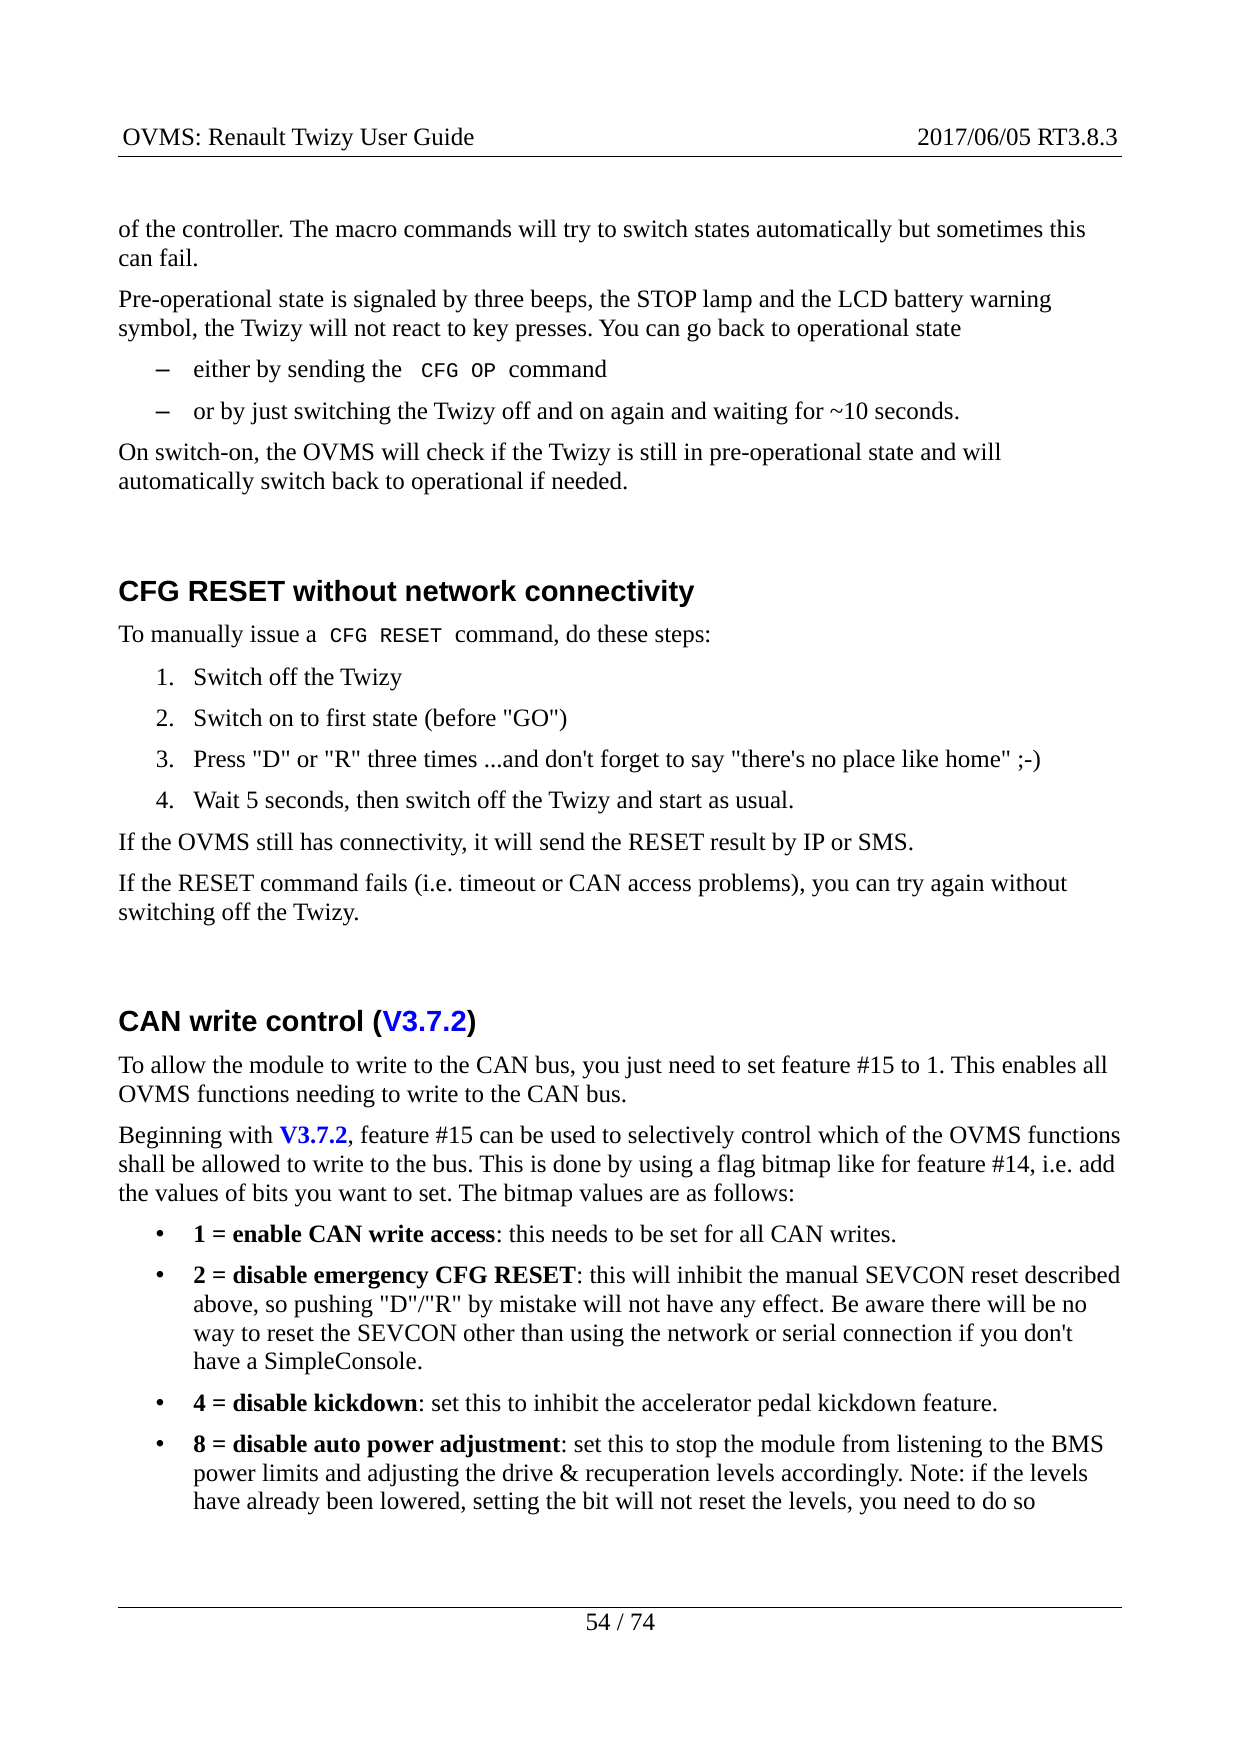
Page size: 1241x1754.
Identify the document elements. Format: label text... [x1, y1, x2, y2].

text To manually issue a CFG RESET command, do these steps: [118, 619, 1122, 649]
list 1 = enable CAN write access: this needs to be set for all CAN writes. [156, 1219, 1122, 1248]
list 4 = disable kickdown: set this to inhibit the accelerator pedal kickdown feature. [156, 1388, 1122, 1416]
subtitle CFG RESET without network connectivity [118, 573, 1122, 607]
text If the RESET command fails (i.e. timeout or CAN access problems), you can try again without switching off the Twizy. [118, 868, 1122, 925]
list Press "D" or "R" three times ...and don't forget to say "there's no place like home" ;-) [156, 744, 1122, 773]
text On switch-on, the OVMS will check if the Twizy is still in pre-operational state and will automatically switch back to operational if needed. [118, 437, 1122, 495]
list Switch off the Twizy [156, 662, 1122, 690]
subtitle CAN write control (V3.7.2) [118, 1004, 1122, 1038]
text To allow the module to write to the CAN bus, you just need to set feature #15 to 1. This enables all OVMS functions needing to write to the CAN bus. [118, 1050, 1122, 1108]
text If the OVMS still has connectivity, it will send the RESET result by IP or SMS. [118, 827, 1122, 855]
list or by just switching the Twizy off and on again and waiting for ~10 seconds. [156, 396, 1122, 425]
list Switch on to first state (before "GO") [156, 703, 1122, 732]
list either by sending the CFG OP command [156, 354, 1122, 383]
text of the controller. The macro commands will try to switch states automatically but sometimes this can fail. [118, 214, 1122, 271]
list 8 = disable auto power adjustment: set this to stop the module from listening to the BMS power limits and adjusting the drive & recuperation levels accordingly. Note: if the levels have already been lowered, setting the bit will not reset the levels, you need to do so [156, 1429, 1122, 1515]
text Beginning with V3.7.2, feature #15 can be used to selectively control which of the OVMS functions shall be allowed to write to the bus. This is done by using a flag bitmap like for feature #14, i.e. add the values of bits you want to set. The bitmap values are as follows: [118, 1120, 1122, 1206]
text Pre-operational state is signaled by three beeps, the STOP lamp and the LCD battery warning symbol, the Twizy will not react to key presses. You can go back to operational state [118, 284, 1122, 341]
list 2 = disable emergency CFG RESET: this will inhibit the manual SEVCON reset described above, so pushing "D"/"R" by mistake will not have any effect. Be aware there will be no way to reset the SEVCON other than using the network or serial connection if you don't have a SimpleConsole. [156, 1260, 1122, 1375]
list Wait 5 seconds, then switch off the Twizy and start as usual. [156, 785, 1122, 814]
